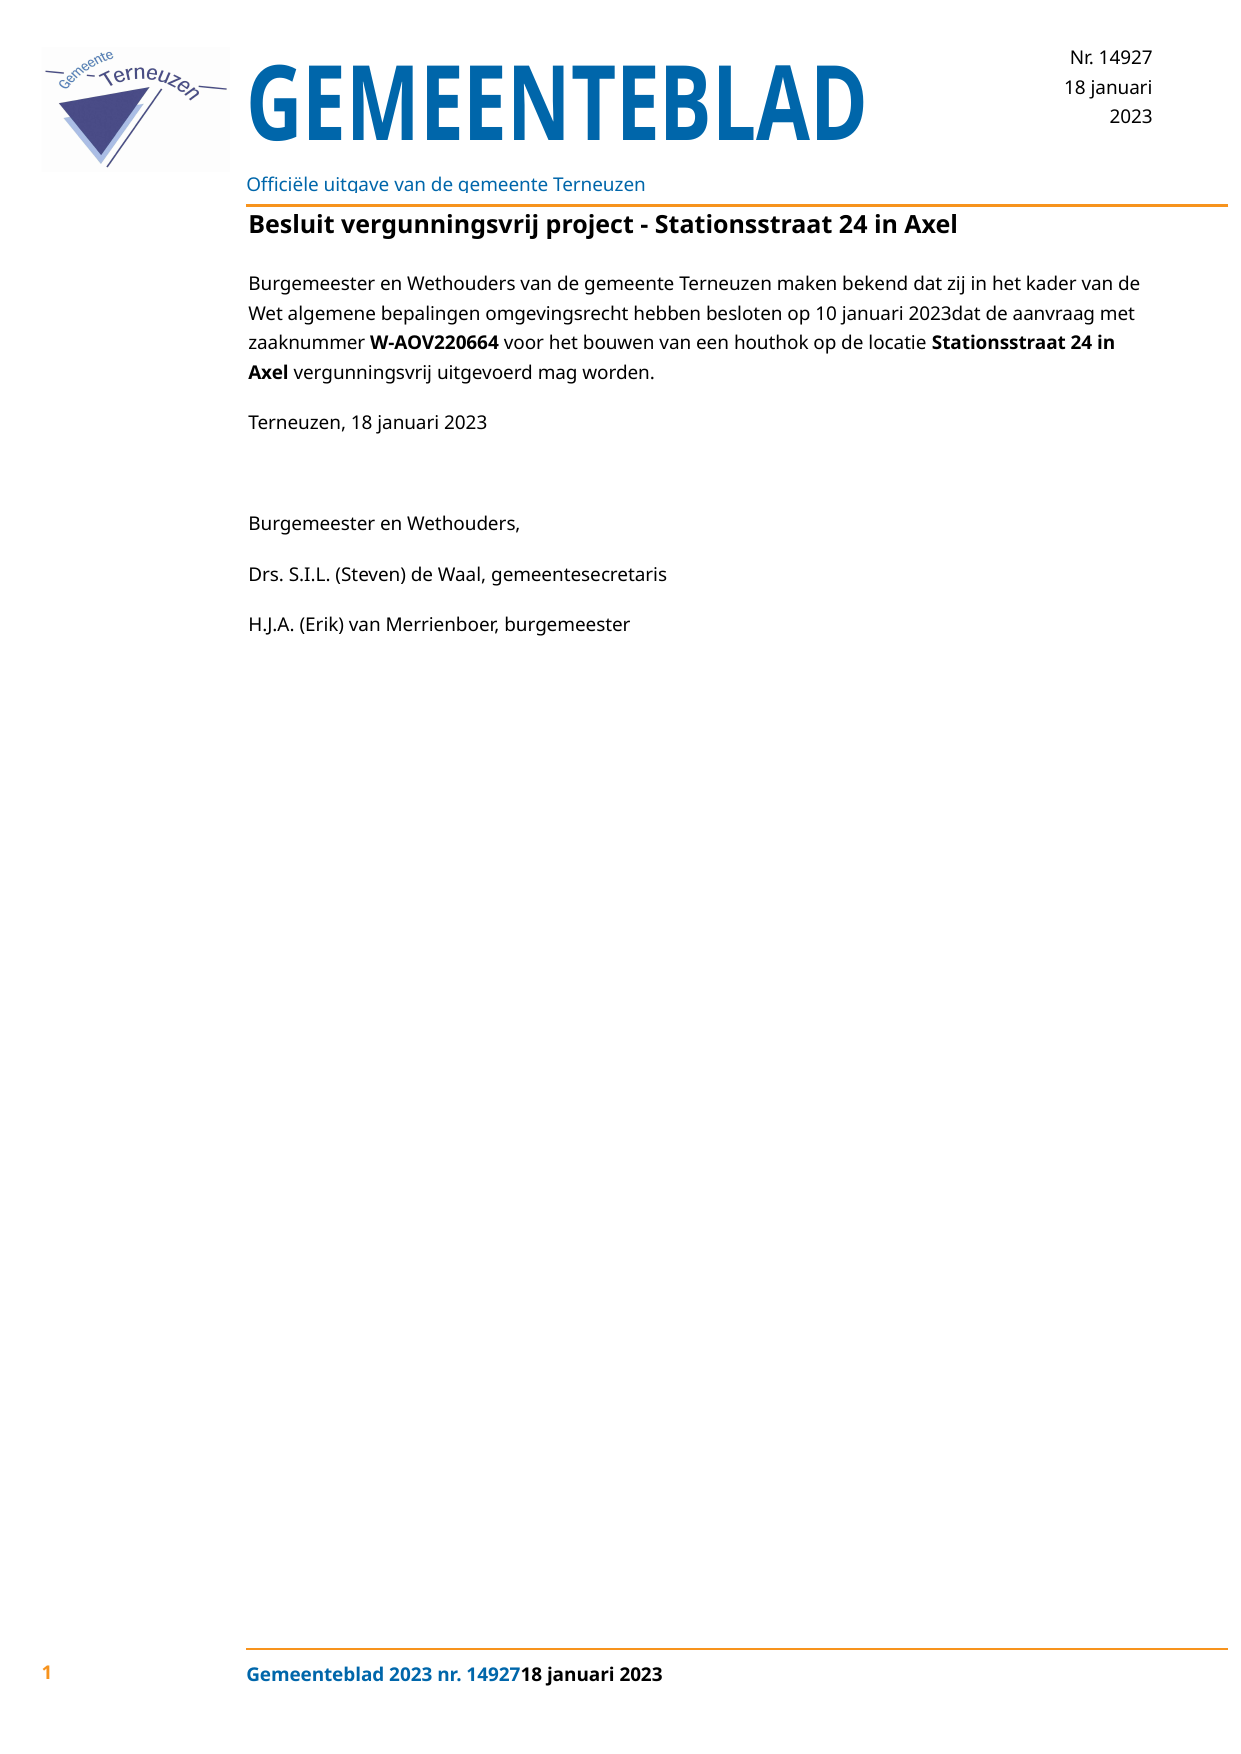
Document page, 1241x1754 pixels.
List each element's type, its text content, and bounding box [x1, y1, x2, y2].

text Besluit vergunningsvrij project - Stationsstraat 24 in Axel [248, 207, 1152, 241]
picture [41, 47, 231, 172]
text Drs. S.I.L. (Steven) de Waal, gemeentesecretaris [248, 561, 1152, 586]
text Burgemeester en Wethouders van de gemeente Terneuzen maken bekend dat zij in het kader van de Wet algemene bepalingen omgevingsrecht hebben besloten op 10 januari 2023dat de aanvraag met zaaknummer W-AOV220664 voor het bouwen van een houthok op de locatie Stationsstraat 24 in Axel vergunningsvrij uitgevoerd mag worden. [248, 270, 1152, 385]
text H.J.A. (Erik) van Merrienboer, burgemeester [248, 611, 1152, 637]
text Terneuzen, 18 januari 2023 [248, 409, 1152, 435]
text Burgemeester en Wethouders, [248, 510, 1152, 536]
